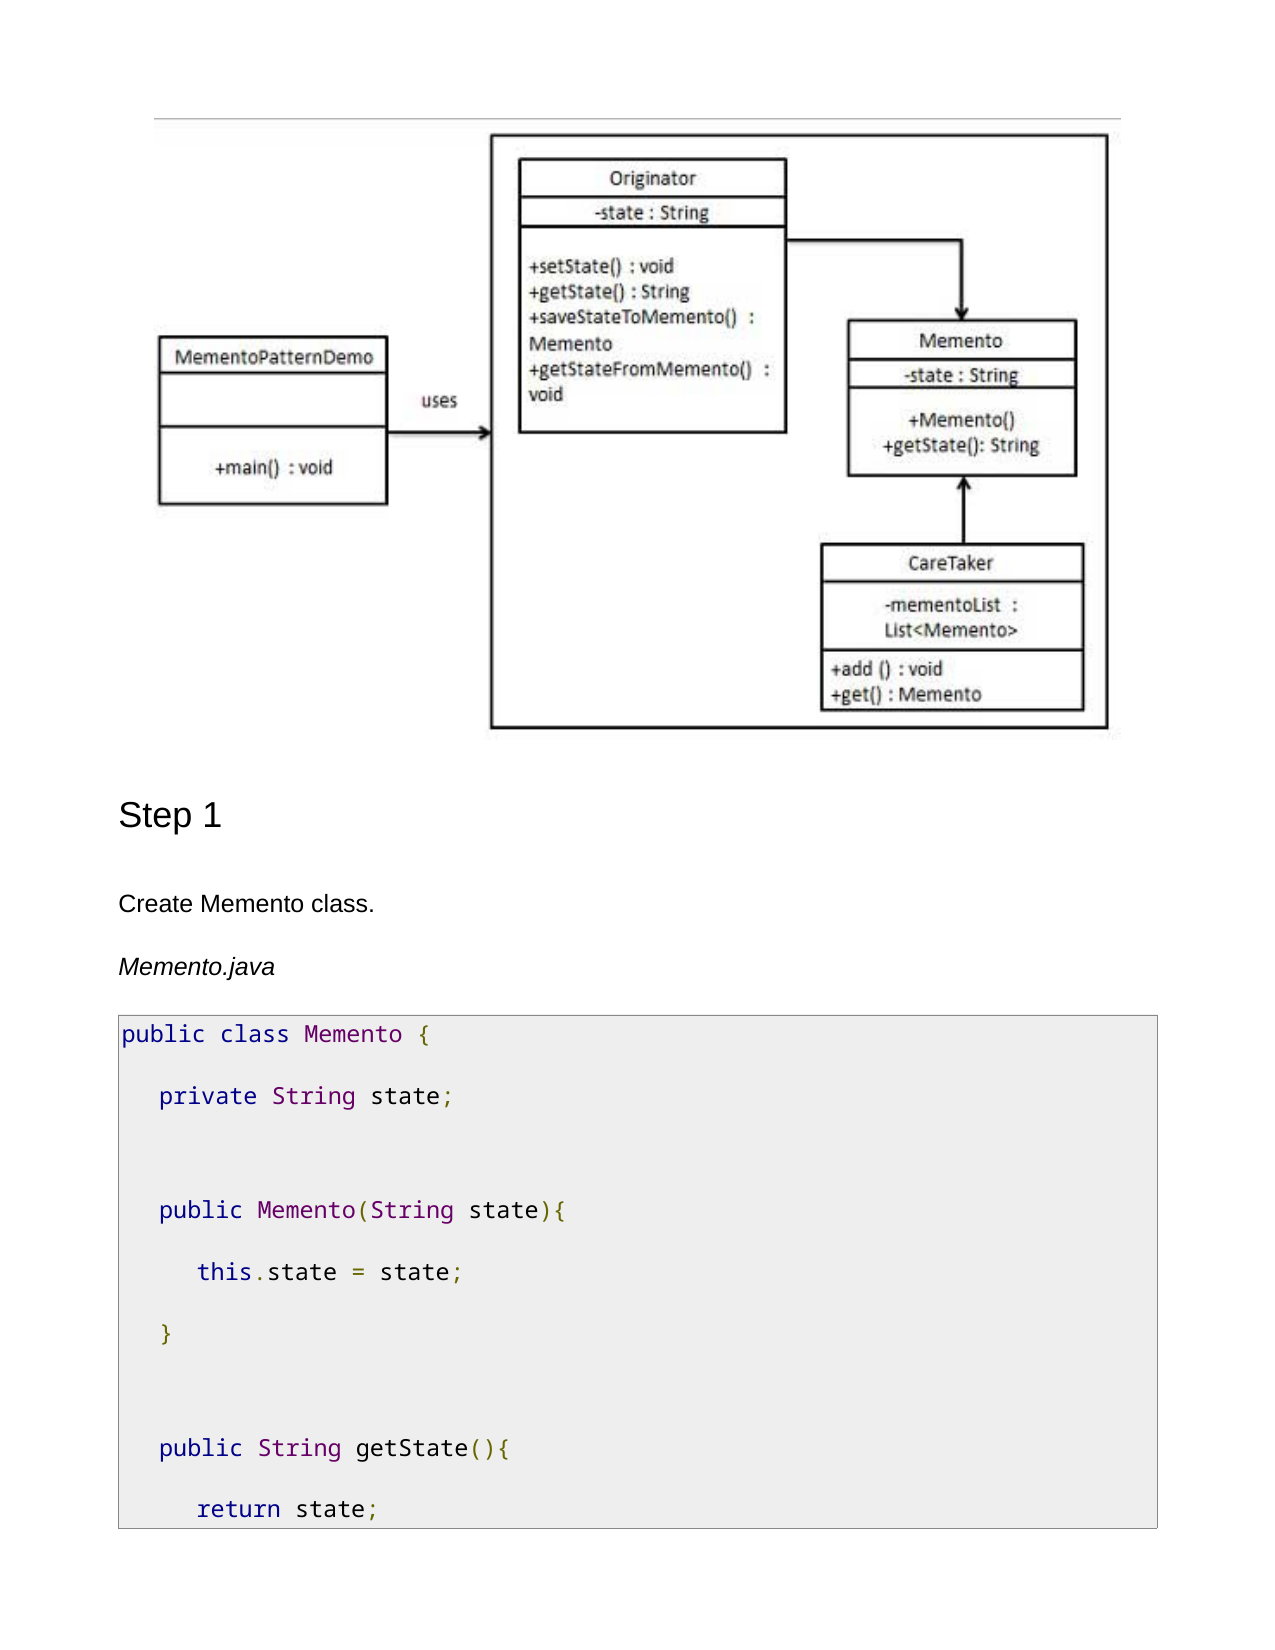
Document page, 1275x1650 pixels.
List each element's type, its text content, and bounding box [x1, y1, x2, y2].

text Create Memento class. [118, 889, 1157, 918]
text private String state; [119, 1076, 1157, 1111]
text return state; [119, 1489, 1157, 1528]
picture [154, 118, 1121, 740]
text public class Memento { [119, 1016, 1157, 1050]
text Memento.java [118, 952, 1157, 981]
text } [119, 1313, 1157, 1349]
subtitle Step 1 [118, 794, 1157, 836]
text this.state = state; [119, 1252, 1157, 1287]
text public String getState(){ [119, 1428, 1157, 1463]
text public Memento(String state){ [119, 1191, 1157, 1226]
